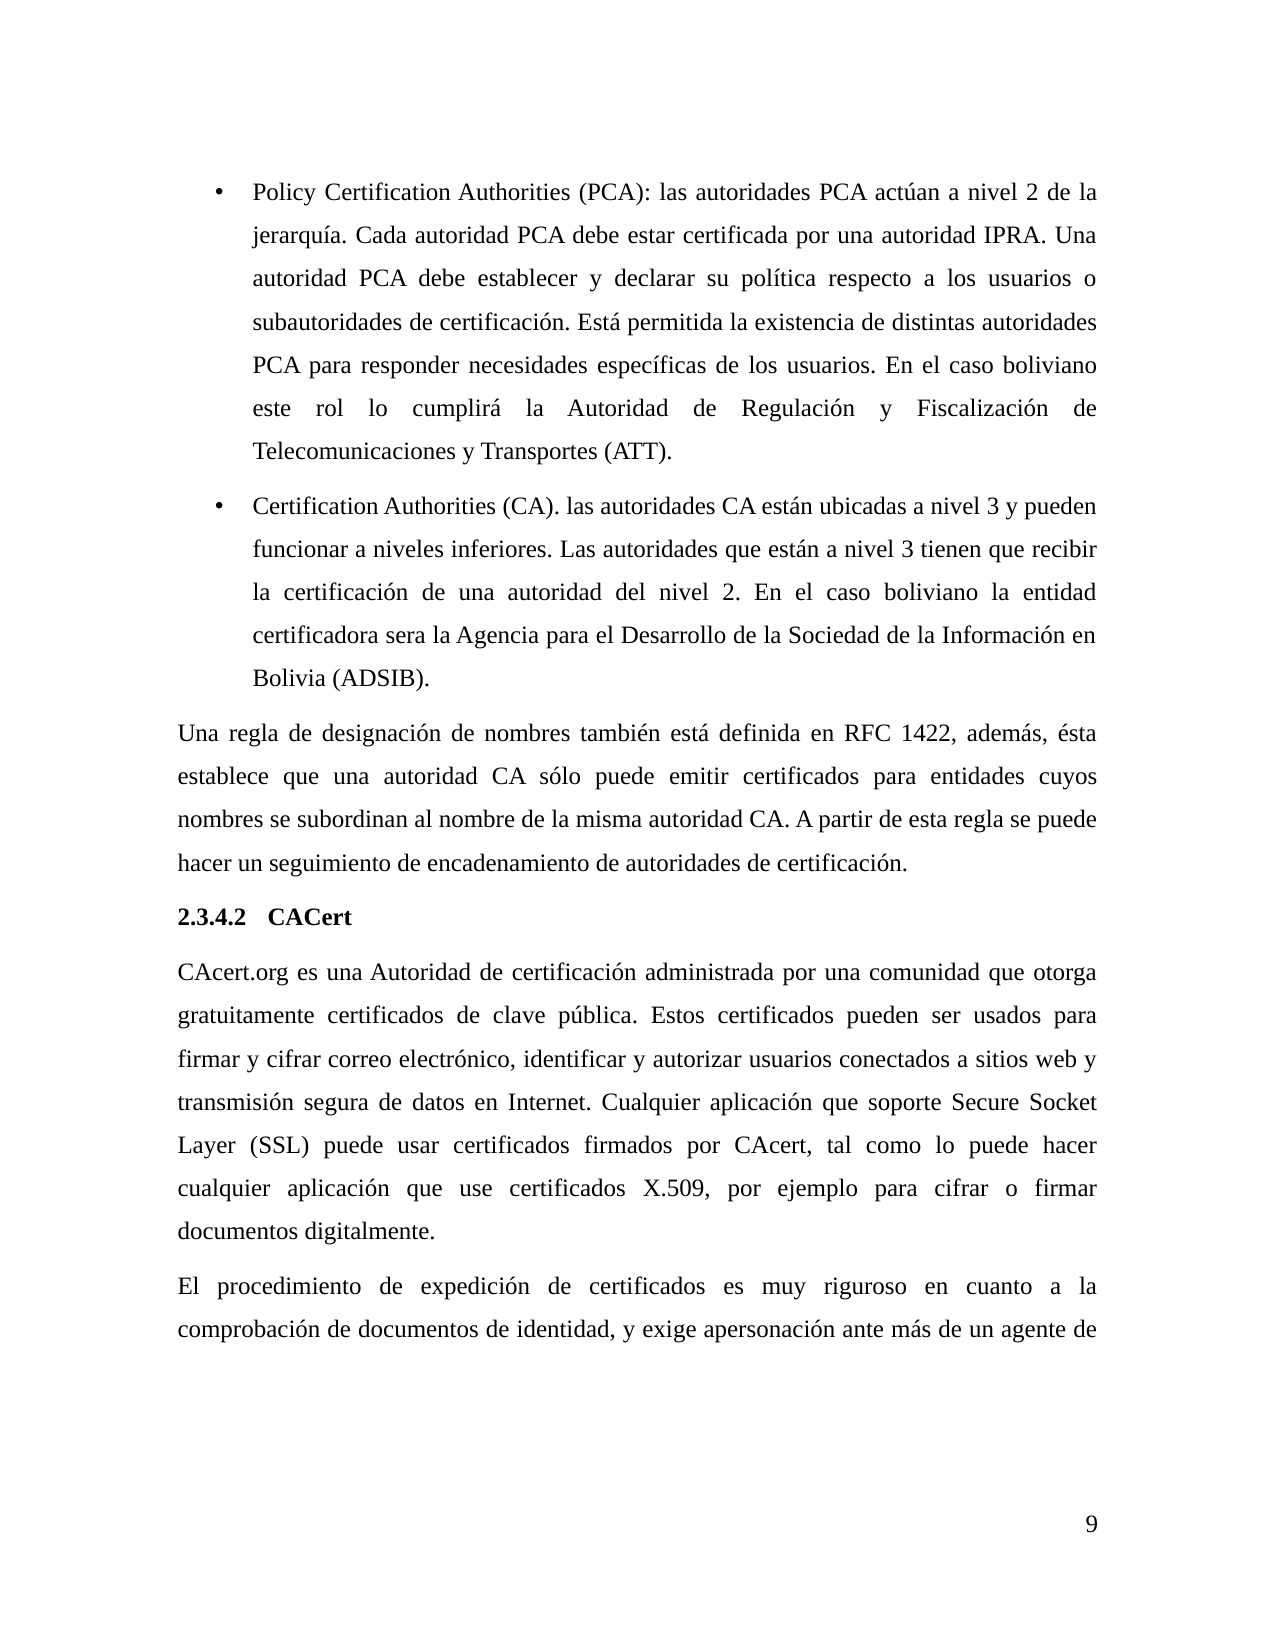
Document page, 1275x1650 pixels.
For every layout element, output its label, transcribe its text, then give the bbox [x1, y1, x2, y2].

text CAcert.org es una Autoridad de certificación administrada por una comunidad que otorga gratuitamente certificados de clave pública. Estos certificados pueden ser usados para firmar y cifrar correo electrónico, identificar y autorizar usuarios conectados a sitios web y transmisión segura de datos en Internet. Cualquier aplicación que soporte Secure Socket Layer (SSL) puede usar certificados firmados por CAcert, tal como lo puede hacer cualquier aplicación que use certificados X.509, por ejemplo para cifrar o firmar documentos digitalmente. [177, 957, 1098, 1245]
list Policy Certification Authorities (PCA): las autoridades PCA actúan a nivel 2 de la jerarquía. Cada autoridad PCA debe estar certificada por una autoridad IPRA. Una autoridad PCA debe establecer y declarar su política respecto a los usuarios o subautoridades de certificación. Está permitida la existencia de distintas autoridades PCA para responder necesidades específicas de los usuarios. En el caso boliviano este rol lo cumplirá la Autoridad de Regulación y Fiscalización de Telecomunicaciones y Transportes (ATT). [215, 177, 1098, 465]
subtitle CACert [177, 902, 1098, 931]
text El procedimiento de expedición de certificados es muy riguroso en cuanto a la comprobación de documentos de identidad, y exige apersonación ante más de un agente de [177, 1271, 1098, 1343]
list Certification Authorities (CA). las autoridades CA están ubicadas a nivel 3 y pueden funcionar a niveles inferiores. Las autoridades que están a nivel 3 tienen que recibir la certificación de una autoridad del nivel 2. En el caso boliviano la entidad certificadora sera la Agencia para el Desarrollo de la Sociedad de la Información en Bolivia (ADSIB). [215, 491, 1098, 692]
text Una regla de designación de nombres también está definida en RFC 1422, además, ésta establece que una autoridad CA sólo puede emitir certificados para entidades cuyos nombres se subordinan al nombre de la misma autoridad CA. A partir de esta regla se puede hacer un seguimiento de encadenamiento de autoridades de certificación. [177, 718, 1098, 876]
